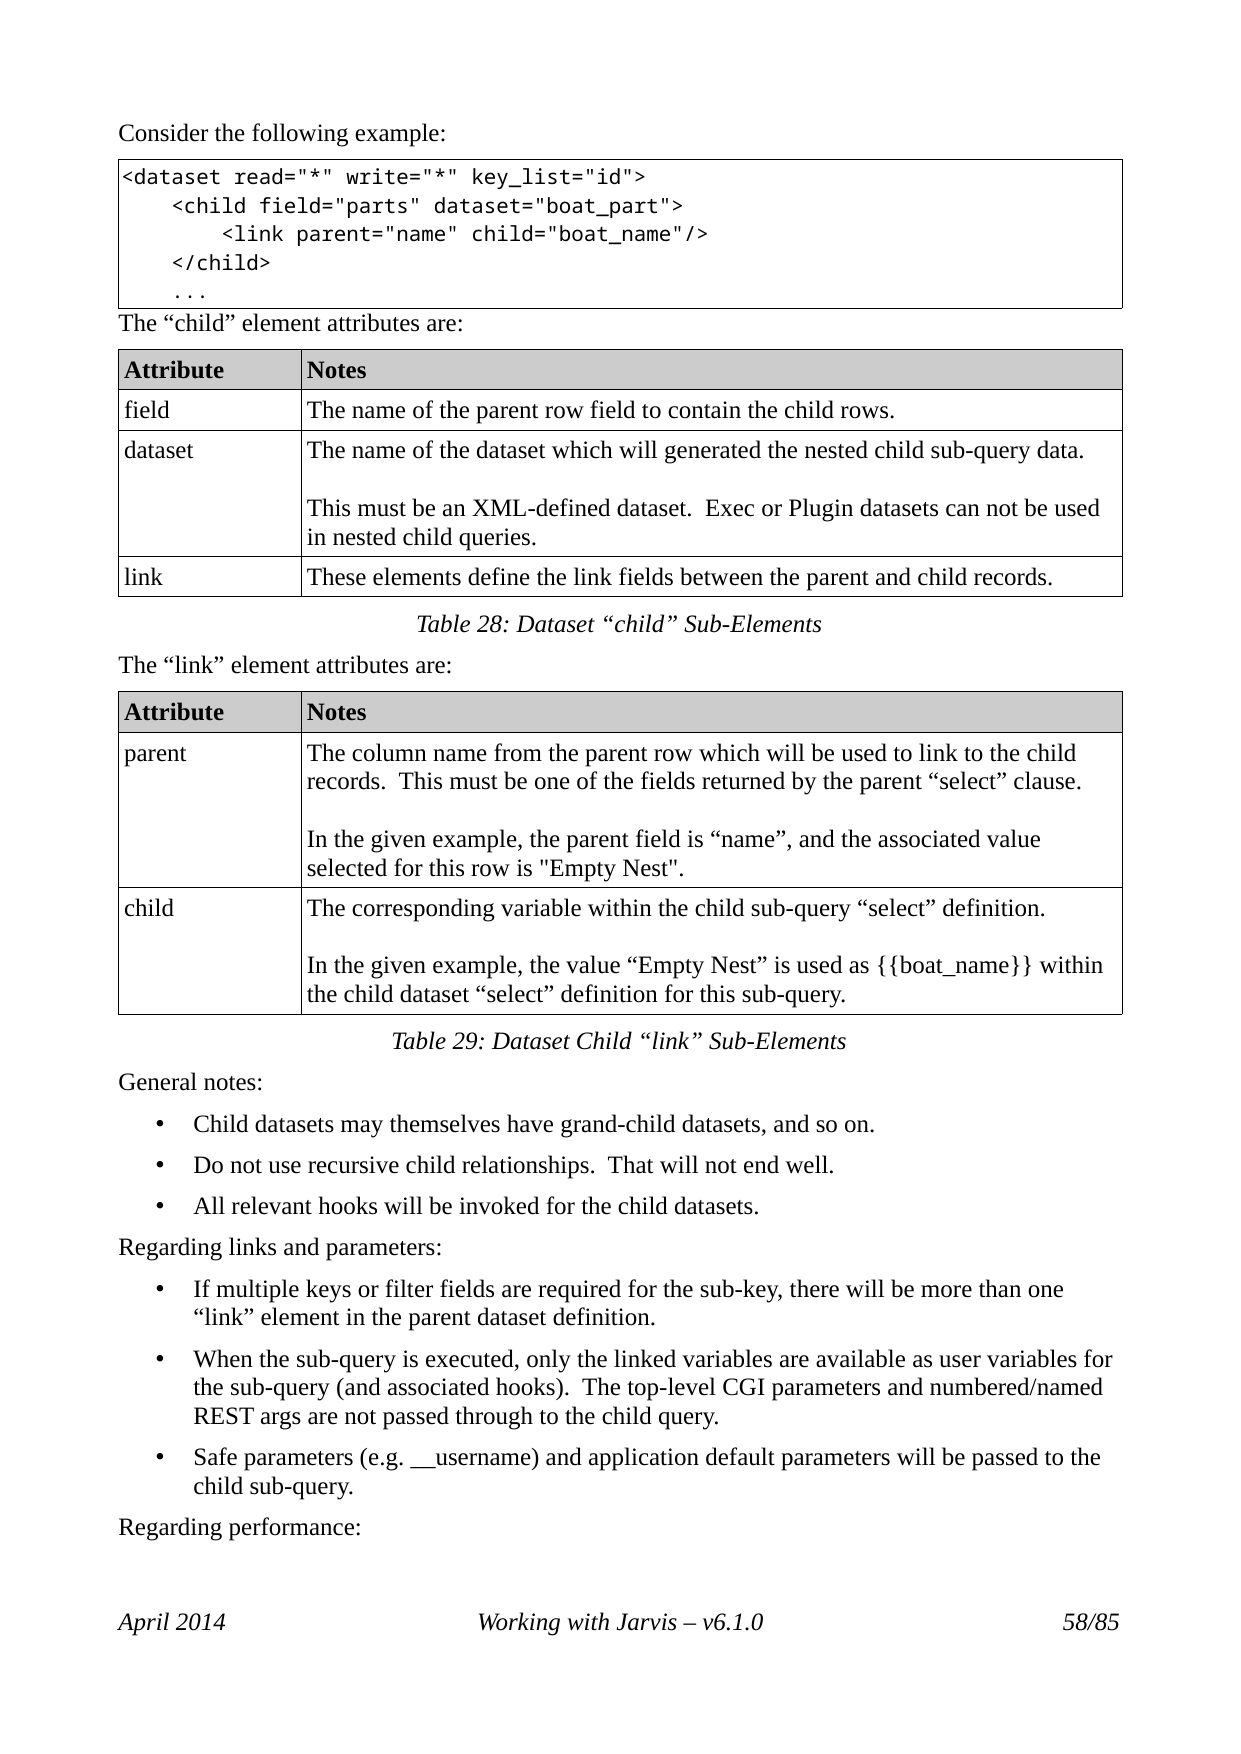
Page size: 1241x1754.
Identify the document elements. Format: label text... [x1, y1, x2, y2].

text <dataset read="*" write="*" key_list="id"> [119, 160, 1122, 188]
table_cell child [119, 888, 301, 1014]
table_header Notes [302, 350, 1122, 389]
text General notes: [118, 1067, 1122, 1096]
text <link parent="name" child="boat_name"/> [119, 216, 1122, 245]
text <child field="parts" dataset="boat_part"> [119, 188, 1122, 216]
text The “link” element attributes are: [118, 650, 1122, 679]
table_cell These elements define the link fields between the parent and child records. [302, 557, 1122, 596]
list When the sub-query is executed, only the linked variables are available as user variables for the sub-query (and associated hooks). The top-level CGI parameters and numbered/named REST args are not passed through to the child query. [156, 1344, 1122, 1430]
table_cell The name of the parent row field to contain the child rows. [302, 390, 1122, 429]
table_cell field [119, 390, 301, 429]
table_header Attribute [119, 350, 301, 389]
list If multiple keys or filter fields are required for the sub-key, there will be more than one “link” element in the parent dataset definition. [156, 1274, 1122, 1331]
list Child datasets may themselves have grand-child datasets, and so on. [156, 1109, 1122, 1137]
text Table 28: Dataset “child” Sub-Elements [118, 609, 1122, 638]
list Do not use recursive child relationships. That will not end well. [156, 1150, 1122, 1179]
text </child> [119, 245, 1122, 273]
list Safe parameters (e.g. __username) and application default parameters will be passed to the child sub-query. [156, 1442, 1122, 1500]
list All relevant hooks will be invoked for the child datasets. [156, 1191, 1122, 1220]
text Regarding links and parameters: [118, 1232, 1122, 1261]
table_cell parent [119, 733, 301, 887]
table_header Attribute [119, 692, 301, 732]
text Table 29: Dataset Child “link” Sub-Elements [118, 1026, 1122, 1055]
table_cell dataset [119, 431, 301, 556]
table_cell link [119, 557, 301, 596]
table_header Notes [302, 692, 1122, 732]
table_cell The name of the dataset which will generated the nested child sub-query data. This must be an XML-defined dataset. Exec or Plugin datasets can not be used in nested child queries. [302, 431, 1122, 556]
table_cell The corresponding variable within the child sub-query “select” definition. In the given example, the value “Empty Nest” is used as {{boat_name}} within the child dataset “select” definition for this sub-query. [302, 888, 1122, 1014]
text Consider the following example: [118, 118, 1122, 147]
table_cell The column name from the parent row which will be used to link to the child records. This must be one of the fields returned by the parent “select” clause. In the given example, the parent field is “name”, and the associated value selected for this row is "Empty Nest". [302, 733, 1122, 887]
text ... [119, 273, 1122, 308]
text The “child” element attributes are: [118, 309, 1122, 336]
text Regarding performance: [118, 1512, 1122, 1541]
